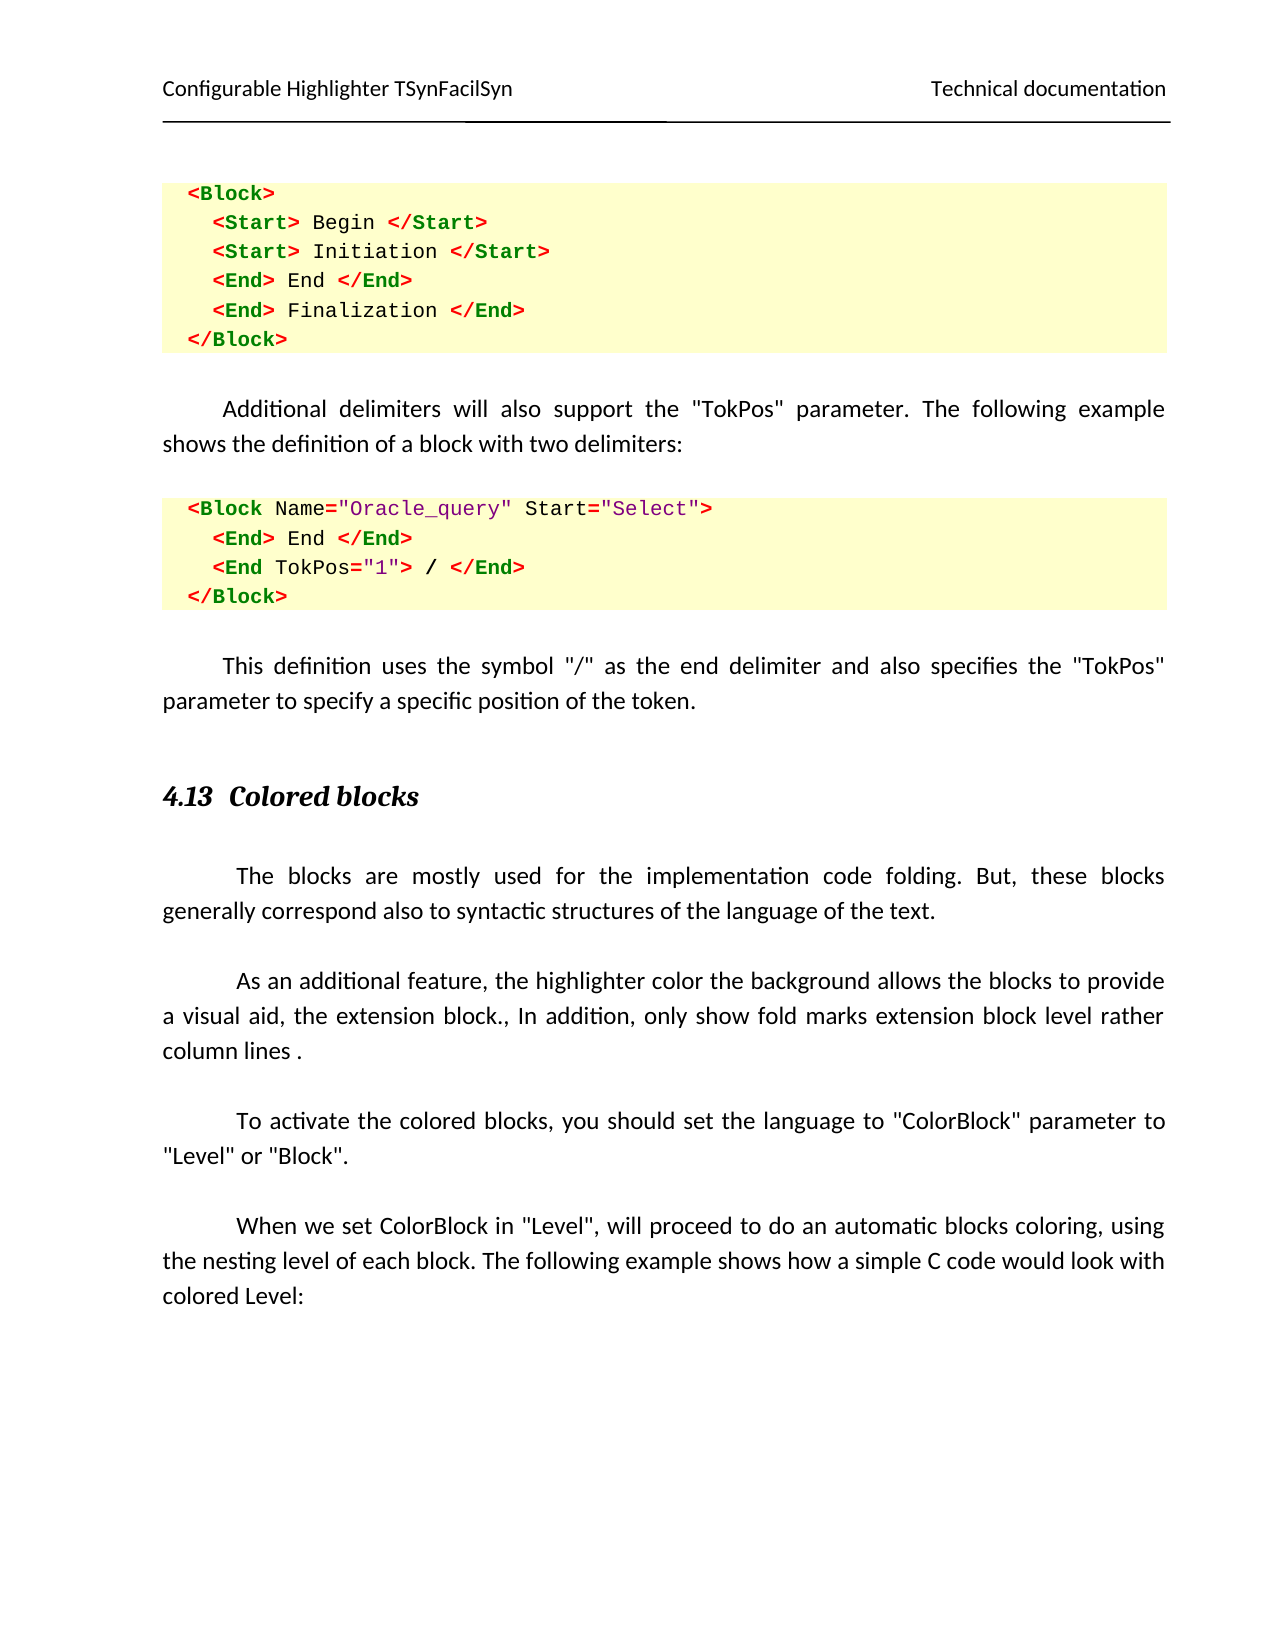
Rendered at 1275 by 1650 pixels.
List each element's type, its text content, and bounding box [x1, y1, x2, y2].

text To activate the colored blocks, you should set the language to "ColorBlock" parameter to "Level" or "Block". [162, 1105, 1167, 1171]
subtitle Colored blocks [162, 780, 1167, 814]
text This definition uses the symbol "/" as the end delimiter and also specifies the "TokPos" parameter to specify a specific position of the token. [162, 650, 1167, 716]
text <Start> Initiation </Start> [162, 241, 1167, 265]
text </Block> [162, 586, 1167, 610]
text <End> Finalization </End> [162, 300, 1167, 323]
text <Start> Begin </Start> [162, 212, 1167, 236]
text <Block Name="Oracle_query" Start="Select"> [162, 498, 1167, 522]
text <End> End </End> [162, 270, 1167, 294]
text Additional delimiters will also support the "TokPos" parameter. The following example shows the definition of a block with two delimiters: [162, 393, 1167, 459]
text <End TokPos="1"> / </End> [162, 557, 1167, 580]
text <End> End </End> [162, 527, 1167, 551]
text The blocks are mostly used for the implementation code folding. But, these blocks generally correspond also to syntactic structures of the language of the text. [162, 860, 1167, 926]
text When we set ColorBlock in "Level", will proceed to do an automatic blocks coloring, using the nesting level of each block. The following example shows how a simple C code would look with colored Level: [162, 1210, 1167, 1311]
text </Block> [162, 329, 1167, 353]
text As an additional feature, the highlighter color the background allows the blocks to provide a visual aid, the extension block., In addition, only show fold marks extension block level rather column lines . [162, 965, 1167, 1066]
text <Block> [162, 183, 1167, 206]
